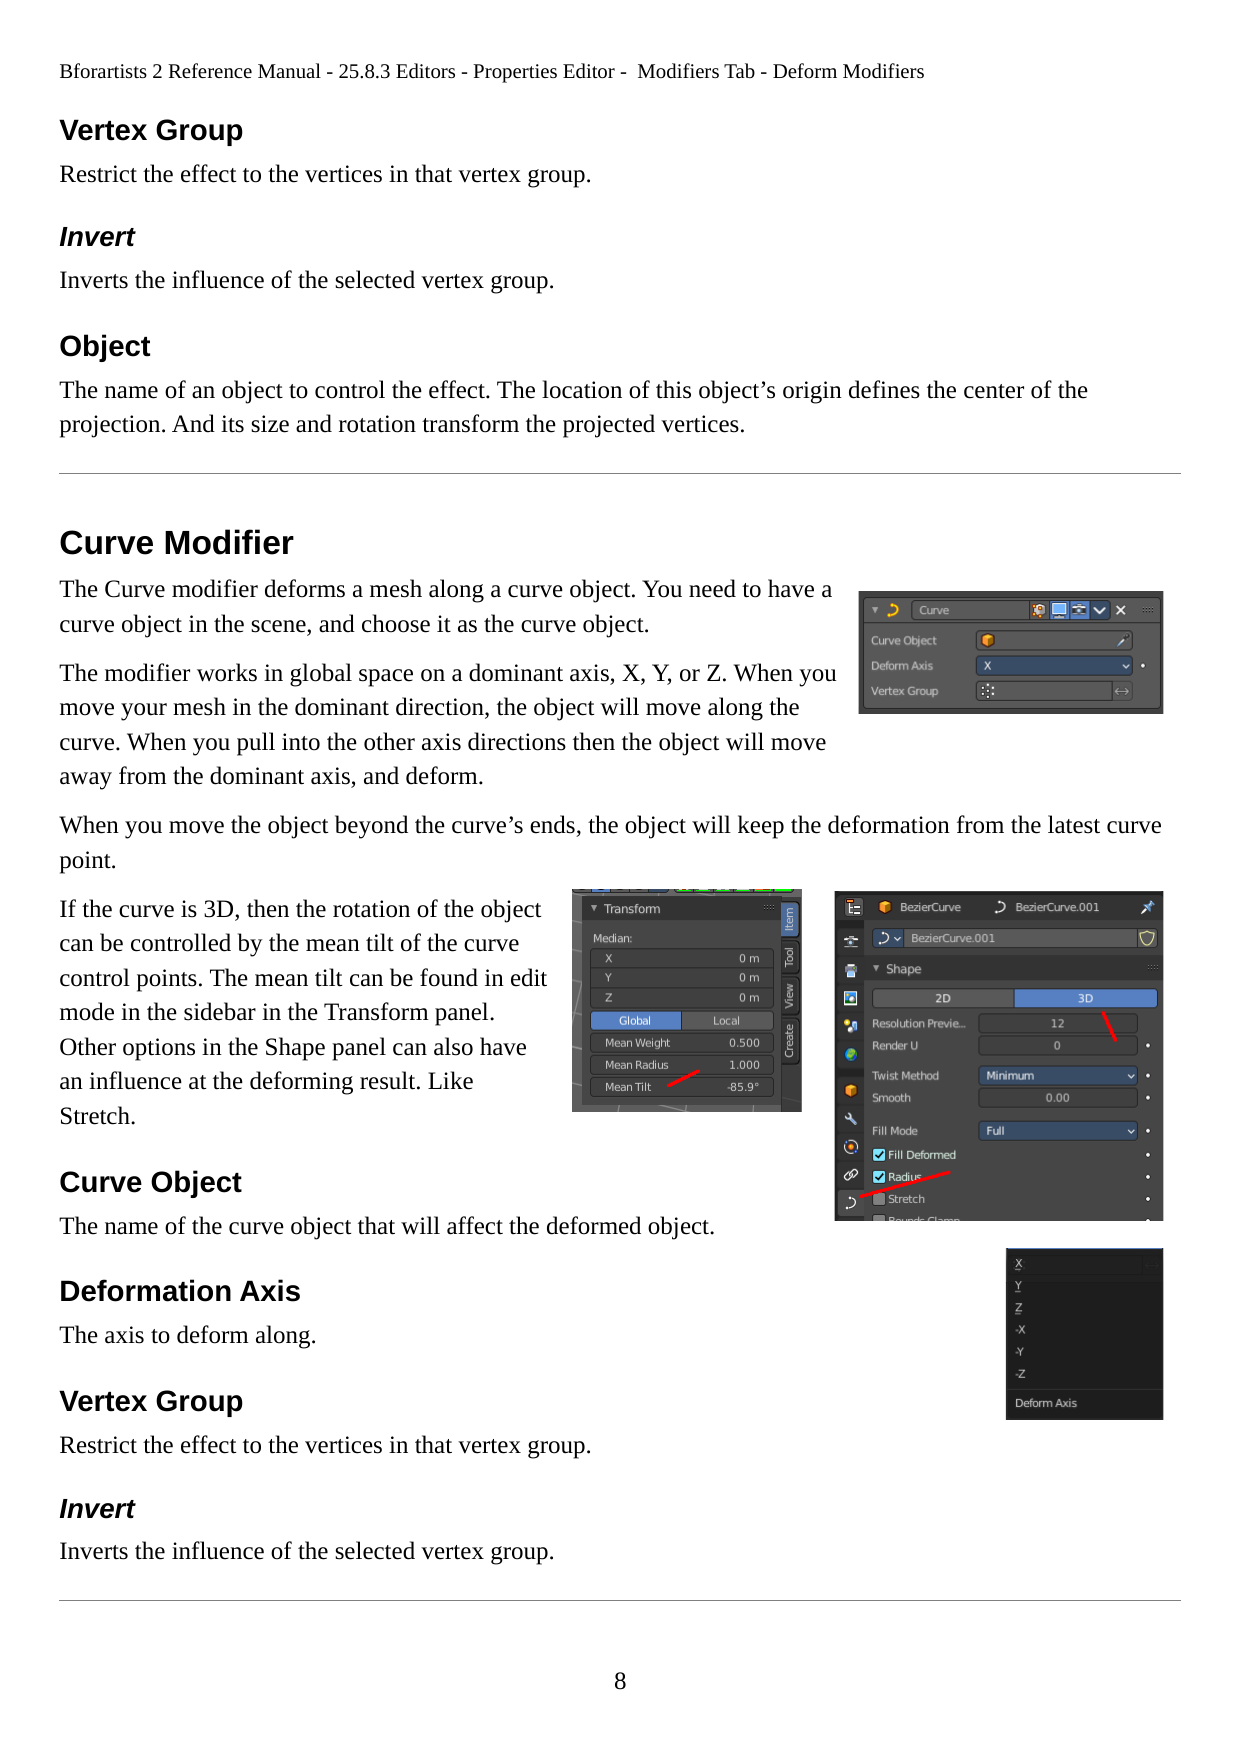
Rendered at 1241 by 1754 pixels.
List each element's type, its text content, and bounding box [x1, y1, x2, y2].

subtitle Deformation Axis [59, 1274, 1005, 1308]
text The name of the curve object that will affect the deformed object. [59, 1211, 1181, 1239]
text Restrict the effect to the vertices in that vertex group. [59, 1431, 1181, 1459]
subtitle [1164, 1384, 1181, 1418]
subtitle Curve Object [59, 1164, 834, 1198]
text The Curve modifier deforms a mesh along a curve object. You need to have a curve object in the scene, and choose it as the curve object. [59, 574, 1181, 638]
text The name of an object to control the effect. The location of this object’s origin defines the center of the projection. And its size and rotation transform the projected vertices. [59, 375, 1181, 438]
subtitle Invert [59, 220, 1181, 252]
subtitle Invert [59, 1492, 1181, 1524]
subtitle [1164, 1274, 1181, 1308]
text When you move the object beyond the curve’s ends, the object will keep the deformation from the latest curve point. [59, 810, 1181, 874]
text Inverts the influence of the selected vertex group. [59, 1536, 1181, 1565]
subtitle [1164, 1164, 1181, 1198]
text The axis to deform along. [59, 1321, 1005, 1349]
text Inverts the influence of the selected vertex group. [59, 265, 1181, 293]
subtitle Vertex Group [59, 1384, 1005, 1418]
text The modifier works in global space on a dominant axis, X, Y, or Z. When you move your mesh in the dominant direction, the object will move along the curve. When you pull into the other axis directions then the object will move away from the dominant axis, and deform. [59, 658, 1181, 790]
subtitle Object [59, 328, 1181, 362]
picture [834, 891, 1164, 1221]
picture [858, 591, 1164, 714]
text Restrict the effect to the vertices in that vertex group. [59, 159, 1181, 188]
picture [572, 889, 802, 1112]
text If the curve is 3D, then the rotation of the object can be controlled by the mean tilt of the curve control points. The mean tilt can be found in edit mode in the sidebar in the Transform panel. Other options in the Shape panel can also have an influence at the deforming result. Like Stretch. [59, 894, 834, 1129]
subtitle Vertex Group [59, 113, 1181, 146]
subtitle Curve Modifier [59, 523, 1181, 562]
picture [1005, 1248, 1164, 1420]
